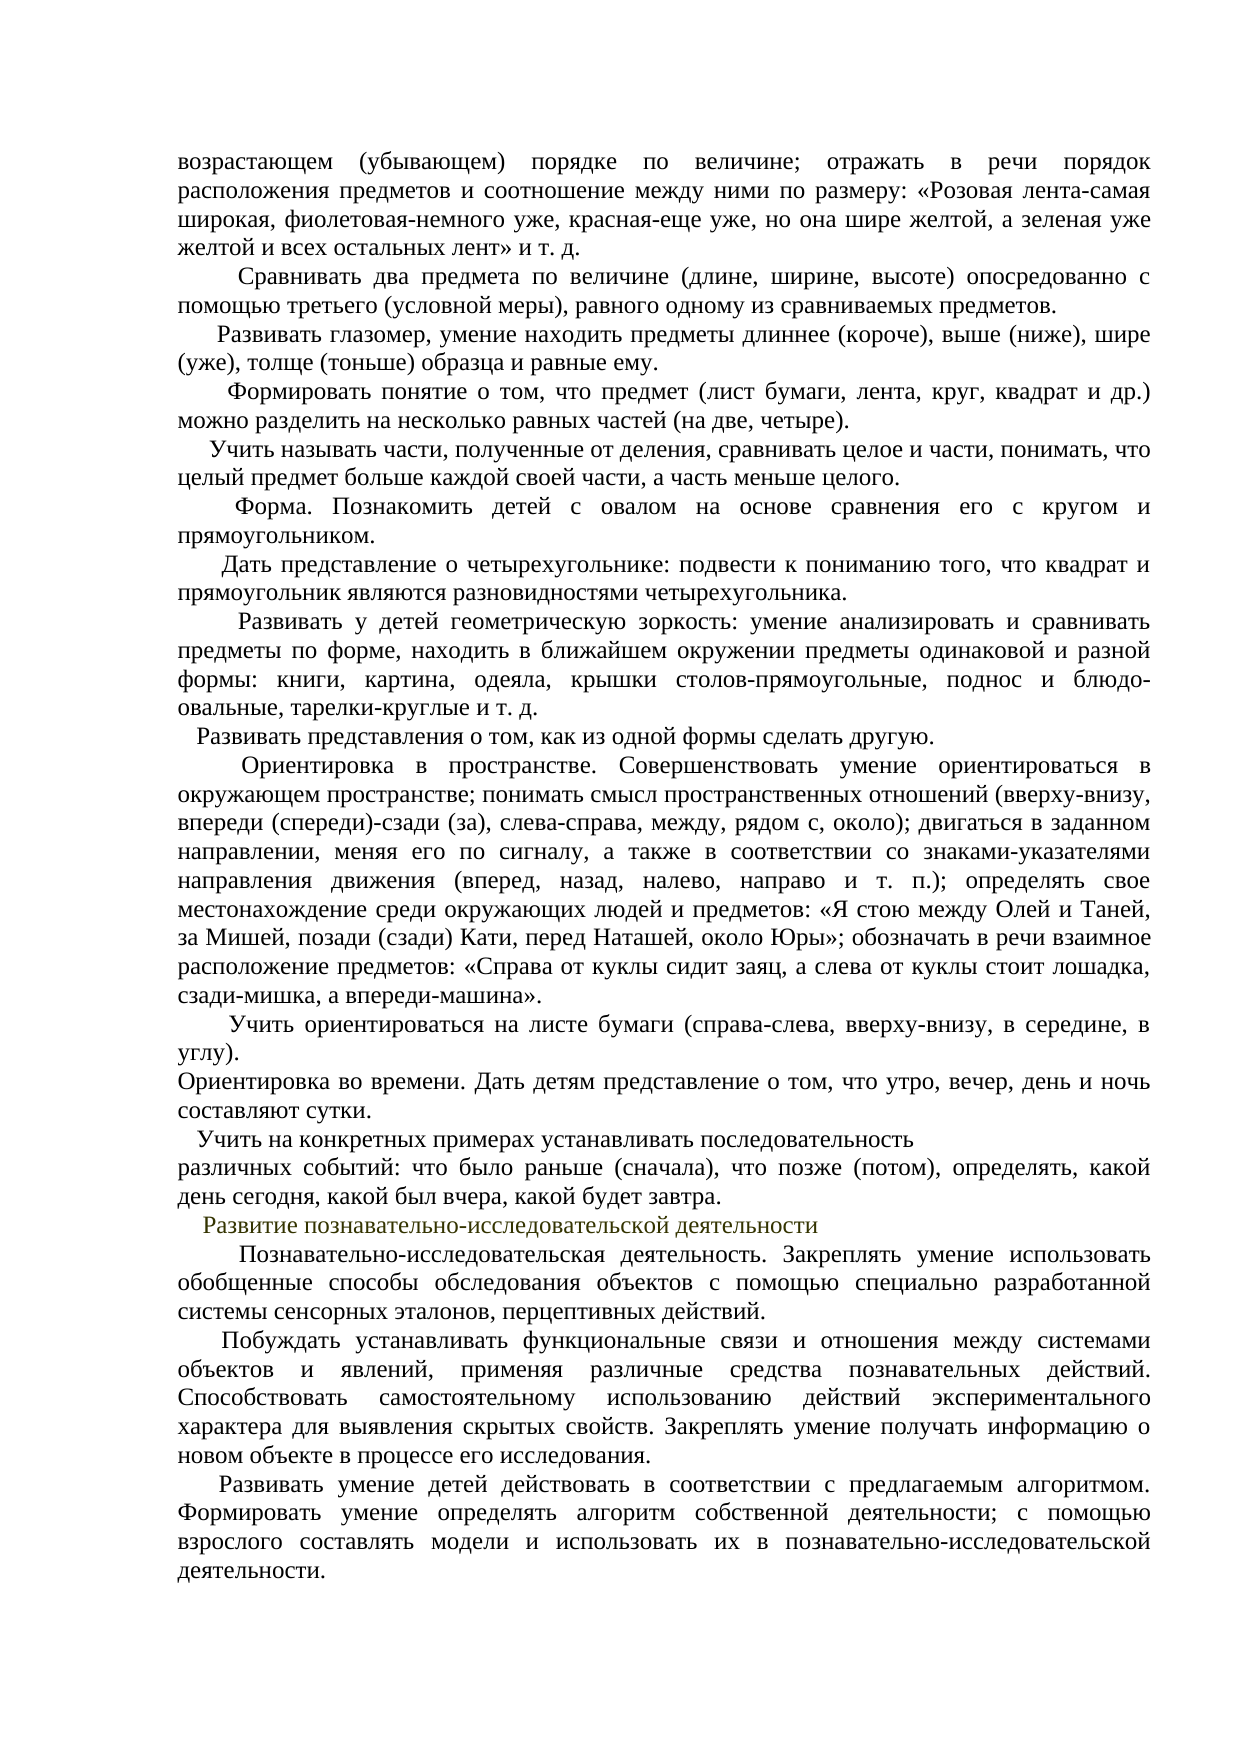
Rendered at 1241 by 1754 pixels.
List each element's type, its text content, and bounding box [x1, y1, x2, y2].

text Развивать умение детей действовать в соответствии с предлагаемым алгоритмом. Формировать умение определять алгоритм собственной деятельности; с помощью взрослого составлять модели и использовать их в познавательно-исследовательской деятельности. [177, 1469, 1152, 1584]
text Сравнивать два предмета по величине (длине, ширине, высоте) опосредованно с помощью третьего (условной меры), равного одному из сравниваемых предметов. [177, 261, 1152, 319]
text Дать представление о четырехугольнике: подвести к пониманию того, что квадрат и прямоугольник являются разновидностями четырехугольника. [177, 549, 1152, 606]
text различных событий: что было раньше (сначала), что позже (потом), определять, какой день сегодня, какой был вчера, какой будет завтра. [177, 1152, 1152, 1210]
text Развитие познавательно-исследовательской деятельности [177, 1210, 1152, 1239]
text Учить на конкретных примерах устанавливать последовательность [177, 1124, 1152, 1152]
text Побуждать устанавливать функциональные связи и отношения между системами объектов и явлений, применяя различные средства познавательных действий. Способствовать самостоятельному использованию действий экспериментального характера для выявления скрытых свойств. Закреплять умение получать информацию о новом объекте в процессе его исследования. [177, 1325, 1152, 1469]
text Учить называть части, полученные от деления, сравнивать целое и части, понимать, что целый предмет больше каждой своей части, а часть меньше целого. [177, 434, 1152, 491]
text Развивать глазомер, умение находить предметы длиннее (короче), выше (ниже), шире (уже), толще (тоньше) образца и равные ему. [177, 319, 1152, 376]
text Учить ориентироваться на листе бумаги (справа-слева, вверху-внизу, в середине, в углу). [177, 1009, 1152, 1066]
text Формировать понятие о том, что предмет (лист бумаги, лента, круг, квадрат и др.) можно разделить на несколько равных частей (на две, четыре). [177, 376, 1152, 434]
text Развивать у детей геометрическую зоркость: умение анализировать и сравнивать предметы по форме, находить в ближайшем окружении предметы одинаковой и разной формы: книги, картина, одеяла, крышки столов-прямоугольные, поднос и блюдо-овальные, тарелки-круглые и т. д. [177, 606, 1152, 721]
text Ориентировка в пространстве. Совершенствовать умение ориентироваться в окружающем пространстве; понимать смысл пространственных отношений (вверху-внизу, впереди (спереди)-сзади (за), слева-справа, между, рядом с, около); двигаться в заданном направлении, меняя его по сигналу, а также в соответствии со знаками-указателями направления движения (вперед, назад, налево, направо и т. п.); определять свое местонахождение среди окружающих людей и предметов: «Я стою между Олей и Таней, за Мишей, позади (сзади) Кати, перед Наташей, около Юры»; обозначать в речи взаимное расположение предметов: «Справа от куклы сидит заяц, а слева от куклы стоит лошадка, сзади-мишка, а впереди-машина». [177, 750, 1152, 1009]
text возрастающем (убывающем) порядке по величине; отражать в речи порядок расположения предметов и соотношение между ними по размеру: «Розовая лента-самая широкая, фиолетовая-немного уже, красная-еще уже, но она шире желтой, а зеленая уже желтой и всех остальных лент» и т. д. [177, 146, 1152, 261]
text Развивать представления о том, как из одной формы сделать другую. [177, 721, 1152, 750]
text Познавательно-исследовательская деятельность. Закреплять умение использовать обобщенные способы обследования объектов с помощью специально разработанной системы сенсорных эталонов, перцептивных действий. [177, 1239, 1152, 1325]
text Форма. Познакомить детей с овалом на основе сравнения его с кругом и прямоугольником. [177, 491, 1152, 549]
text Ориентировка во времени. Дать детям представление о том, что утро, вечер, день и ночь составляют сутки. [177, 1066, 1152, 1124]
